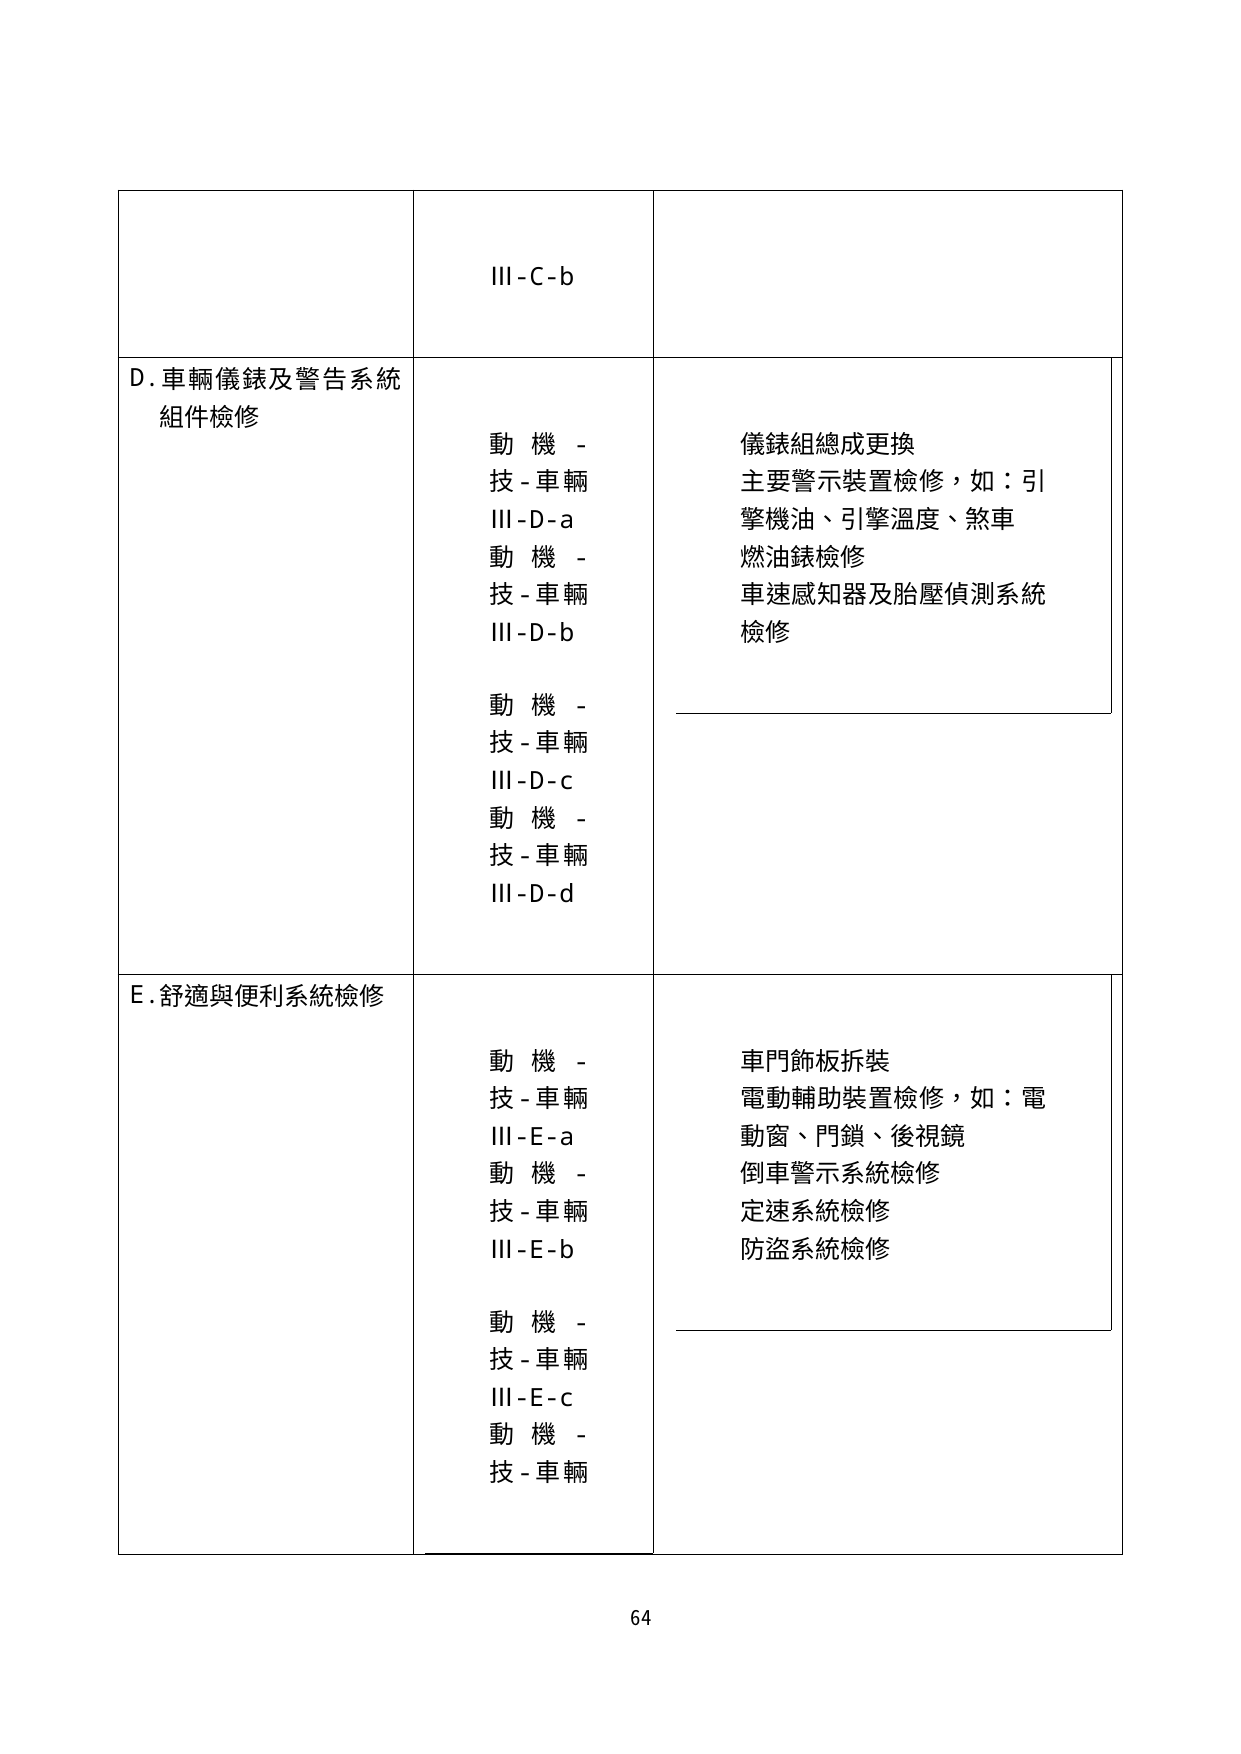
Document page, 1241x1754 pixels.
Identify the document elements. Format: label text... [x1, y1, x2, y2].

table_cell [654, 358, 664, 974]
table_cell 車門飾板拆裝 電動輔助裝置檢修，如：電動窗、門鎖、後視鏡 倒車警示系統檢修 定速系統檢修 防盜系統檢修 [665, 975, 1122, 1553]
table_cell D.車輛儀錶及警告系統組件檢修 [119, 358, 413, 974]
table_cell Ⅲ-C-b [414, 191, 653, 357]
table_cell 動機-技-車輛Ⅲ-E-a 動機-技-車輛Ⅲ-E-b 動機-技-車輛Ⅲ-E-c 動機-技-車輛 [414, 975, 653, 1553]
table_cell [119, 191, 413, 357]
table_cell E.舒適與便利系統檢修 [119, 975, 413, 1553]
table_cell [665, 191, 1122, 357]
table_cell 動機-技-車輛Ⅲ-D-a 動機-技-車輛Ⅲ-D-b 動機-技-車輛Ⅲ-D-c 動機-技-車輛Ⅲ-D-d [414, 358, 653, 974]
table_cell 儀錶組總成更換 主要警示裝置檢修，如：引擎機油、引擎溫度、煞車 燃油錶檢修 車速感知器及胎壓偵測系統檢修 [665, 358, 1122, 974]
table_cell [654, 975, 664, 1553]
table_cell [654, 191, 664, 357]
